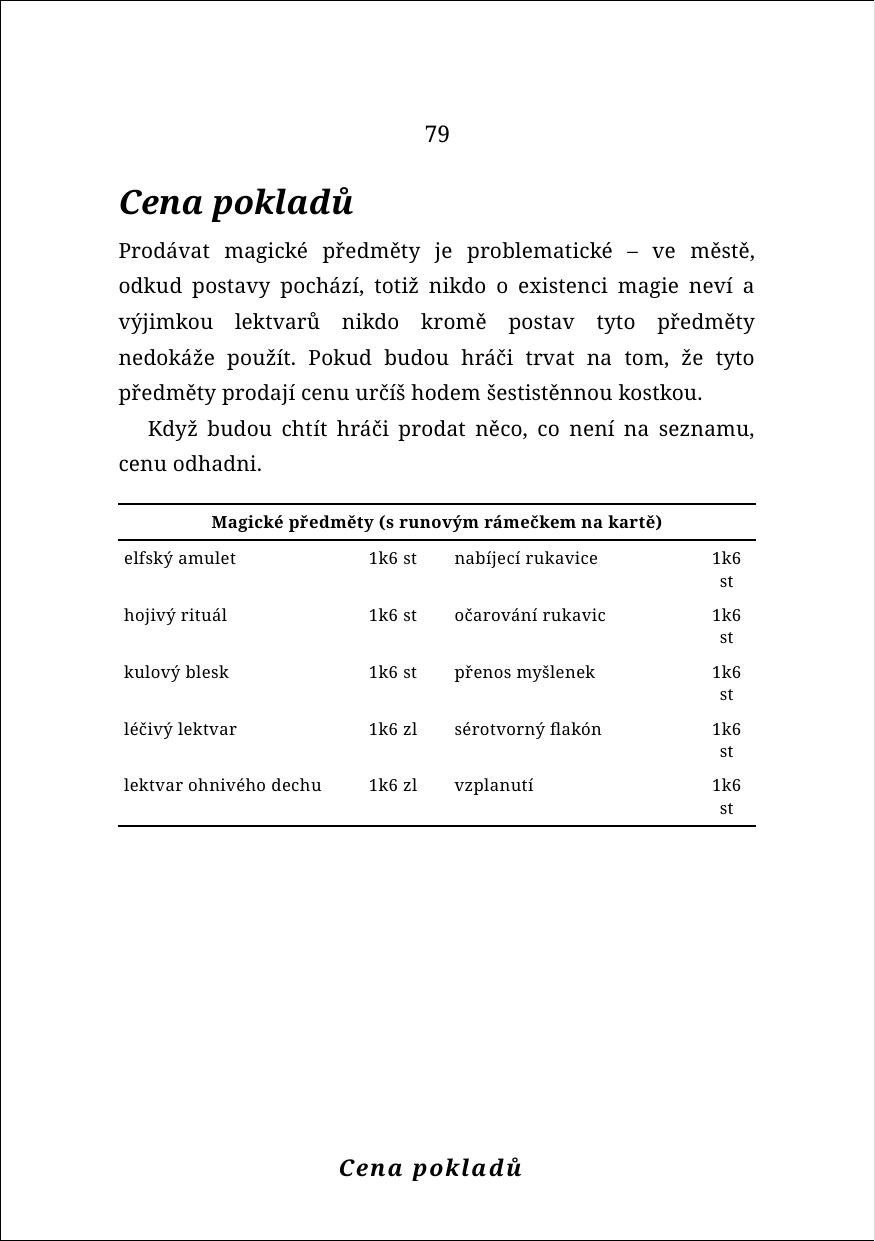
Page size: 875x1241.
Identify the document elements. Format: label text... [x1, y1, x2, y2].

table_cell 1k6 st [697, 711, 756, 768]
table_cell přenos myšlenek [449, 655, 697, 711]
table_cell 1k6 st [360, 598, 425, 654]
table_cell [425, 598, 449, 654]
table_cell vzplanutí [449, 768, 697, 825]
table_cell [425, 655, 449, 711]
table_cell nabíjecí rukavice [449, 541, 697, 598]
table_cell kulový blesk [118, 655, 360, 711]
table_cell 1k6 zl [360, 711, 425, 768]
table_cell [425, 541, 449, 598]
table_cell [425, 711, 449, 768]
table_cell 1k6 st [697, 598, 756, 654]
table_cell elfský amulet [118, 541, 360, 598]
table_cell lektvar ohnivého dechu [118, 768, 360, 825]
table_cell sérotvorný flakón [449, 711, 697, 768]
table_header Magické předměty (s runovým rámečkem na kartě) [118, 505, 756, 539]
table_cell 1k6 st [697, 768, 756, 825]
table_cell očarování rukavic [449, 598, 697, 654]
table_cell 1k6 st [360, 655, 425, 711]
table_cell hojivý rituál [118, 598, 360, 654]
subtitle Cena pokladů [118, 179, 756, 224]
table_cell 1k6 st [697, 655, 756, 711]
table_cell 1k6 st [360, 541, 425, 598]
table_cell 1k6 st [697, 541, 756, 598]
table_cell léčivý lektvar [118, 711, 360, 768]
table_cell 1k6 zl [360, 768, 425, 825]
text Prodávat magické předměty je problematické – ve městě, odkud postavy pochází, totiž nikdo o existenci magie neví a výjimkou lektvarů nikdo kromě postav tyto předměty nedokáže použít. Pokud budou hráči trvat na tom, že tyto předměty prodají cenu určíš hodem šestistěnnou kostkou. Když budou chtít hráči prodat něco, co není na seznamu, cenu odhadni. [118, 236, 756, 478]
table_cell [425, 768, 449, 825]
